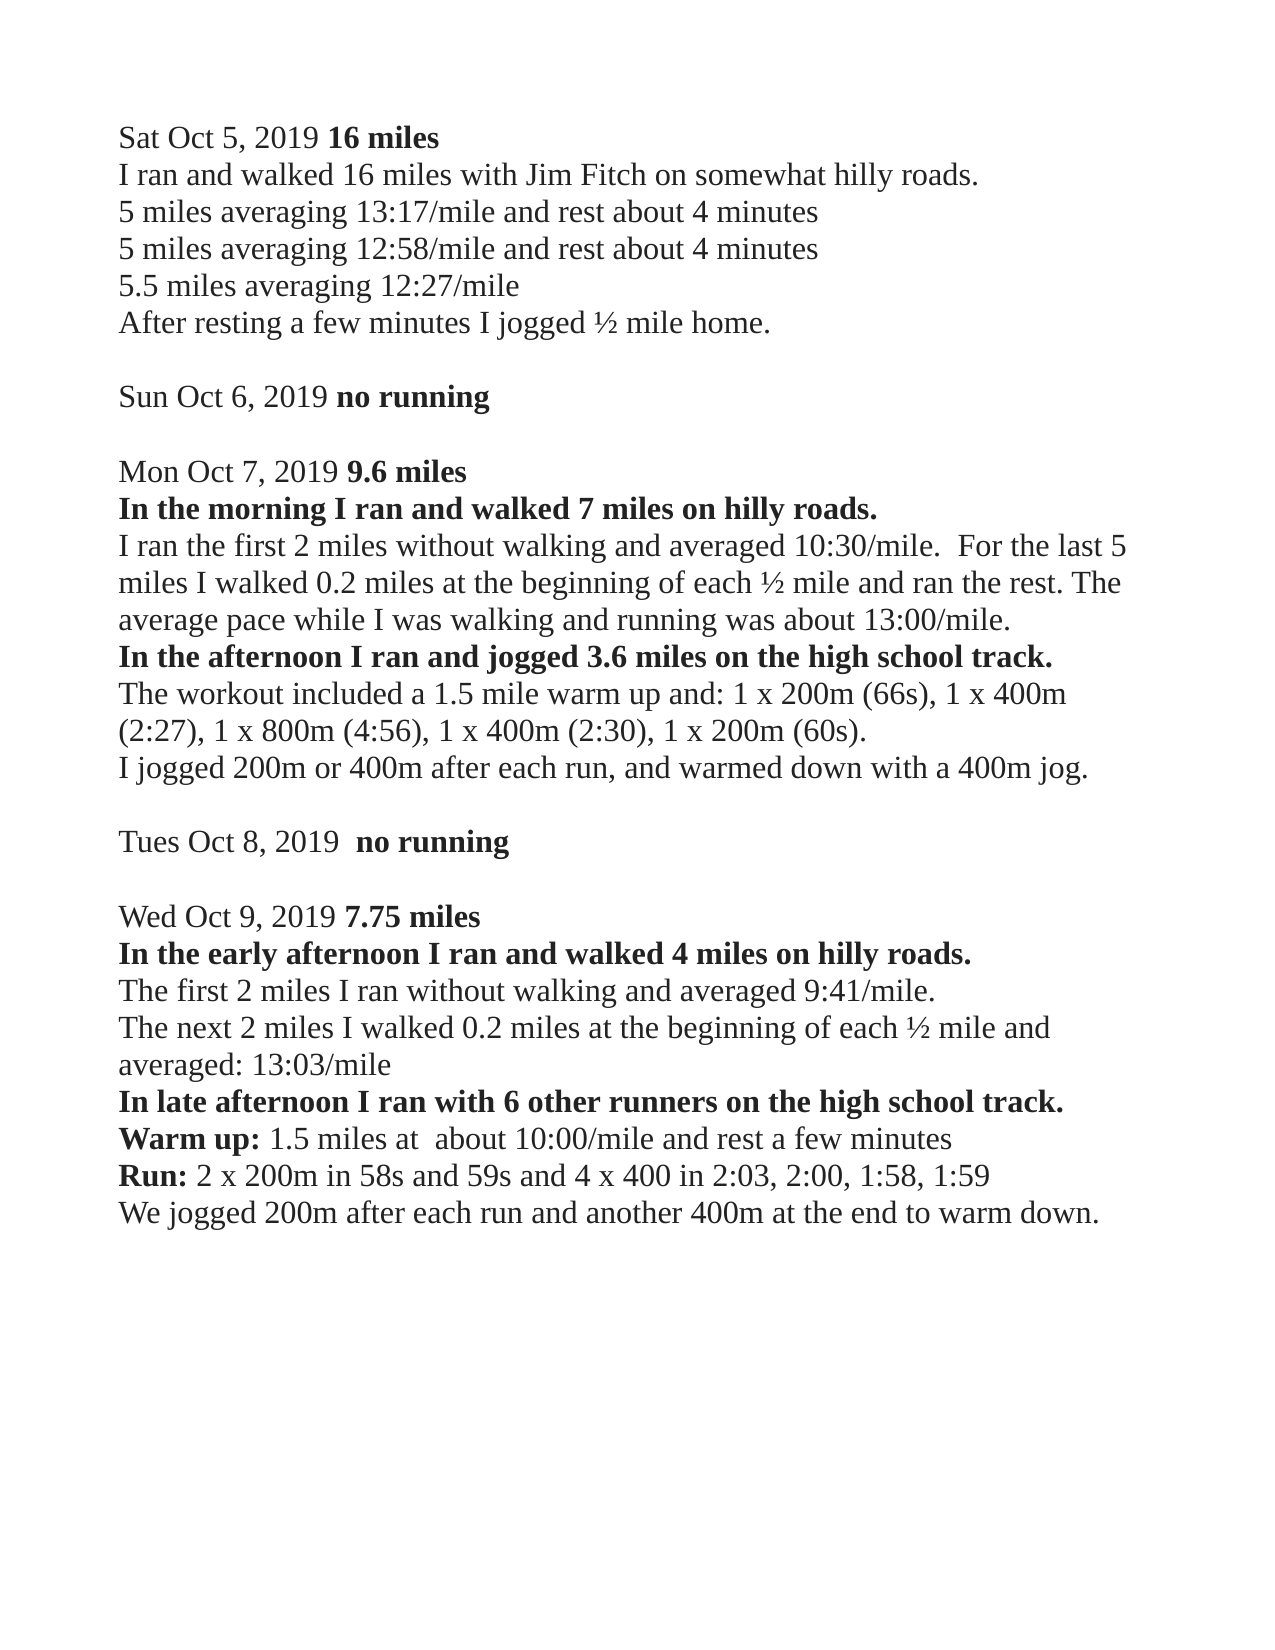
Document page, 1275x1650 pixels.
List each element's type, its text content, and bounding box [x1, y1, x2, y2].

text Mon Oct 7, 2019 9.6 miles [118, 452, 1161, 489]
text Tues Oct 8, 2019 no running [118, 823, 1161, 860]
text 5 miles averaging 12:58/mile and rest about 4 minutes [118, 229, 1161, 266]
text Warm up: 1.5 miles at about 10:00/mile and rest a few minutes [118, 1119, 1161, 1156]
text 5 miles averaging 13:17/mile and rest about 4 minutes [118, 192, 1161, 229]
text I ran and walked 16 miles with Jim Fitch on somewhat hilly roads. [118, 155, 1161, 192]
list After resting a few minutes I jogged ½ mile home. [118, 303, 1161, 341]
text The first 2 miles I ran without walking and averaged 9:41/mile. [118, 971, 1161, 1008]
text In the morning I ran and walked 7 miles on hilly roads. [118, 489, 1161, 526]
text I jogged 200m or 400m after each run, and warmed down with a 400m jog. [118, 748, 1161, 786]
text I ran the first 2 miles without walking and averaged 10:30/mile. For the last 5 miles I walked 0.2 miles at the beginning of each ½ mile and ran the rest. The average pace while I was walking and running was about 13:00/mile. [118, 526, 1161, 637]
text The next 2 miles I walked 0.2 miles at the beginning of each ½ mile and averaged: 13:03/mile [118, 1008, 1161, 1082]
text In late afternoon I ran with 6 other runners on the high school track. [118, 1082, 1161, 1119]
text In the early afternoon I ran and walked 4 miles on hilly roads. [118, 934, 1161, 971]
text Wed Oct 9, 2019 7.75 miles [118, 897, 1161, 934]
text The workout included a 1.5 mile warm up and: 1 x 200m (66s), 1 x 400m (2:27), 1 x 800m (4:56), 1 x 400m (2:30), 1 x 200m (60s). [118, 674, 1161, 748]
text Sat Oct 5, 2019 16 miles [118, 118, 1161, 155]
text Sun Oct 6, 2019 no running [118, 378, 1161, 415]
text Run: 2 x 200m in 58s and 59s and 4 x 400 in 2:03, 2:00, 1:58, 1:59 [118, 1156, 1161, 1193]
list 5.5 miles averaging 12:27/mile [118, 266, 1161, 303]
text In the afternoon I ran and jogged 3.6 miles on the high school track. [118, 637, 1161, 674]
text We jogged 200m after each run and another 400m at the end to warm down. [118, 1193, 1161, 1231]
